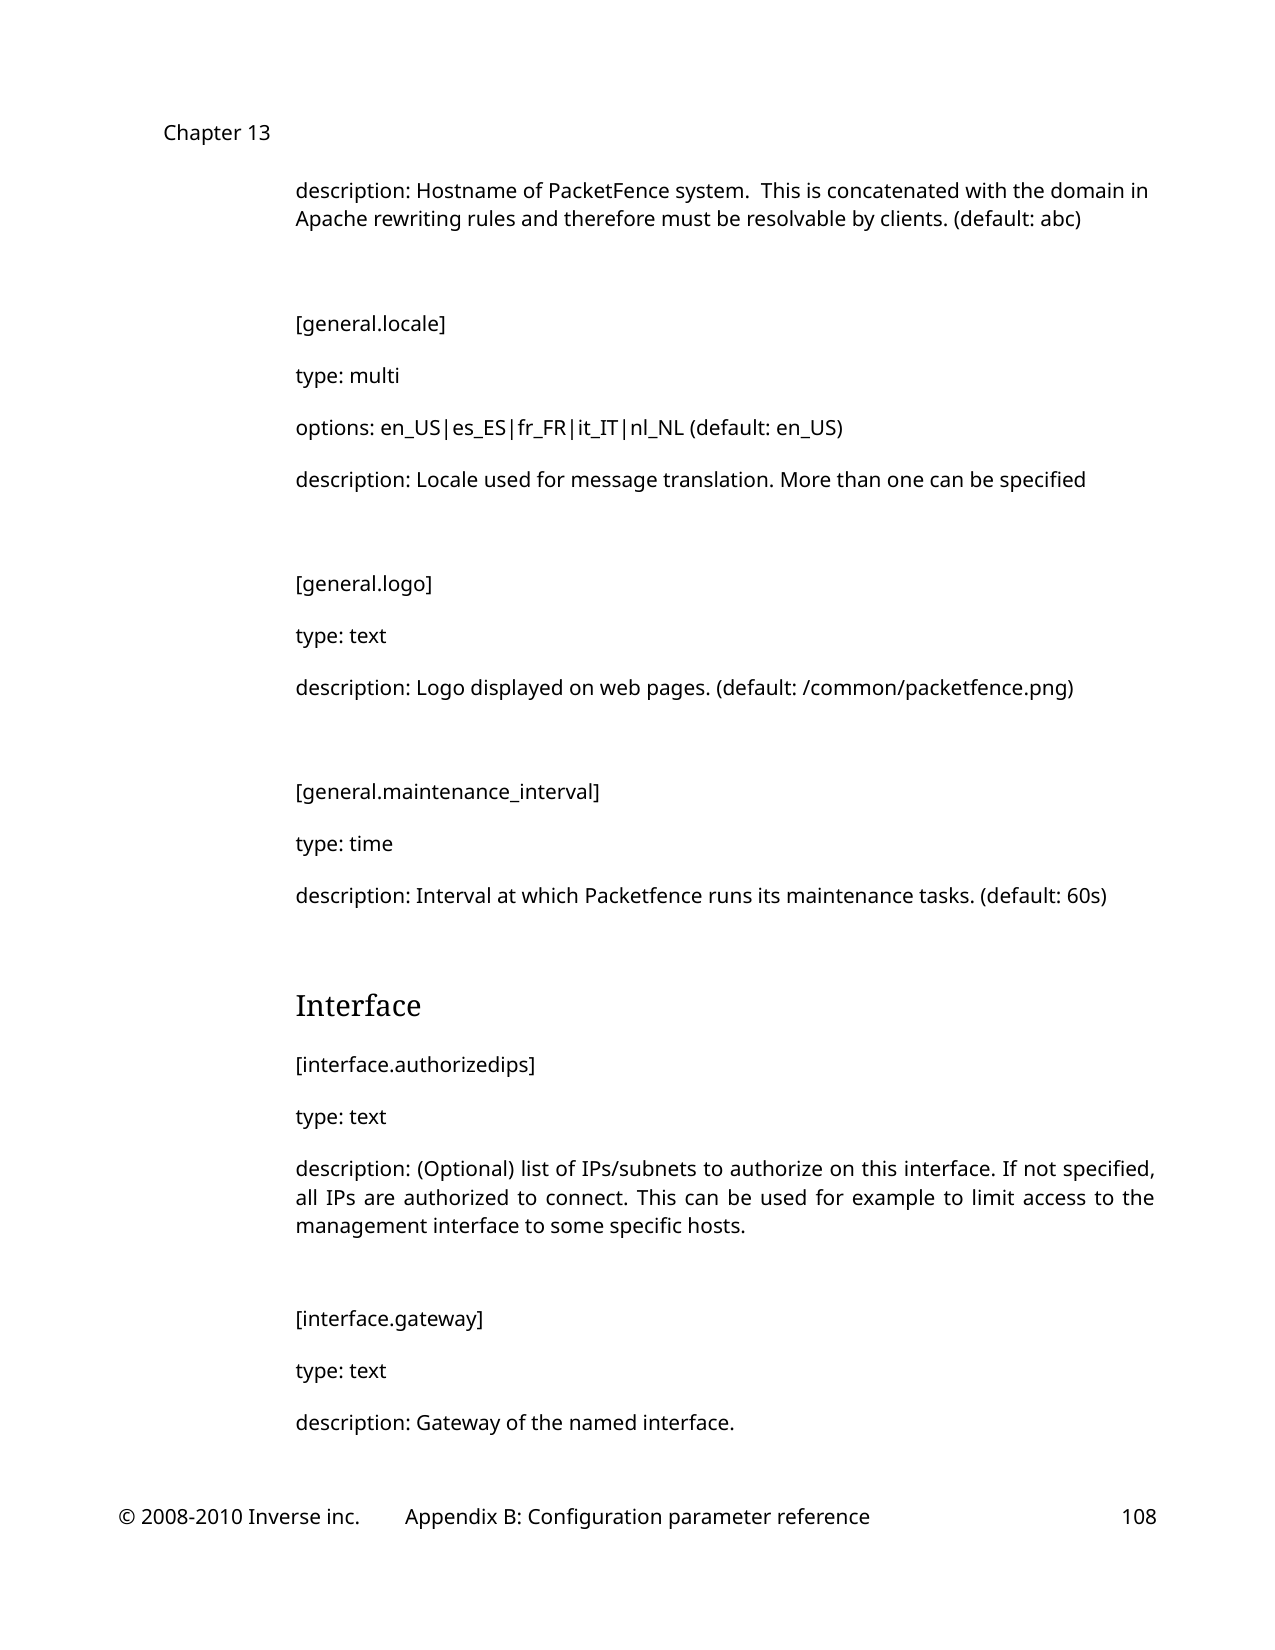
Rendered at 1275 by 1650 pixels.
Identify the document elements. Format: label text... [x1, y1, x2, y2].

text description: Interval at which Packetfence runs its maintenance tasks. (default: 60s) [295, 882, 1157, 910]
text type: text [295, 1356, 1157, 1385]
text type: multi [295, 361, 1157, 389]
text [general.locale] [295, 309, 1157, 337]
text options: en_US|es_ES|fr_FR|it_IT|nl_NL (default: en_US) [295, 413, 1157, 441]
text description: Gateway of the named interface. [295, 1408, 1157, 1437]
text [interface.authorizedips] [295, 1050, 1157, 1079]
text description: Locale used for message translation. More than one can be specified [295, 465, 1157, 493]
subtitle Interface [295, 986, 1157, 1025]
text [general.maintenance_interval] [295, 777, 1157, 806]
text type: time [295, 829, 1157, 858]
text description: Hostname of PacketFence system. This is concatenated with the domain in Apache rewriting rules and therefore must be resolvable by clients. (default: abc) [295, 176, 1157, 233]
text description: (Optional) list of IPs/subnets to authorize on this interface. If not specified, all IPs are authorized to connect. This can be used for example to limit access to the management interface to some specific hosts. [295, 1154, 1157, 1240]
text [general.logo] [295, 569, 1157, 597]
text type: text [295, 621, 1157, 649]
text type: text [295, 1102, 1157, 1131]
text [interface.gateway] [295, 1304, 1157, 1333]
text description: Logo displayed on web pages. (default: /common/packetfence.png) [295, 673, 1157, 702]
